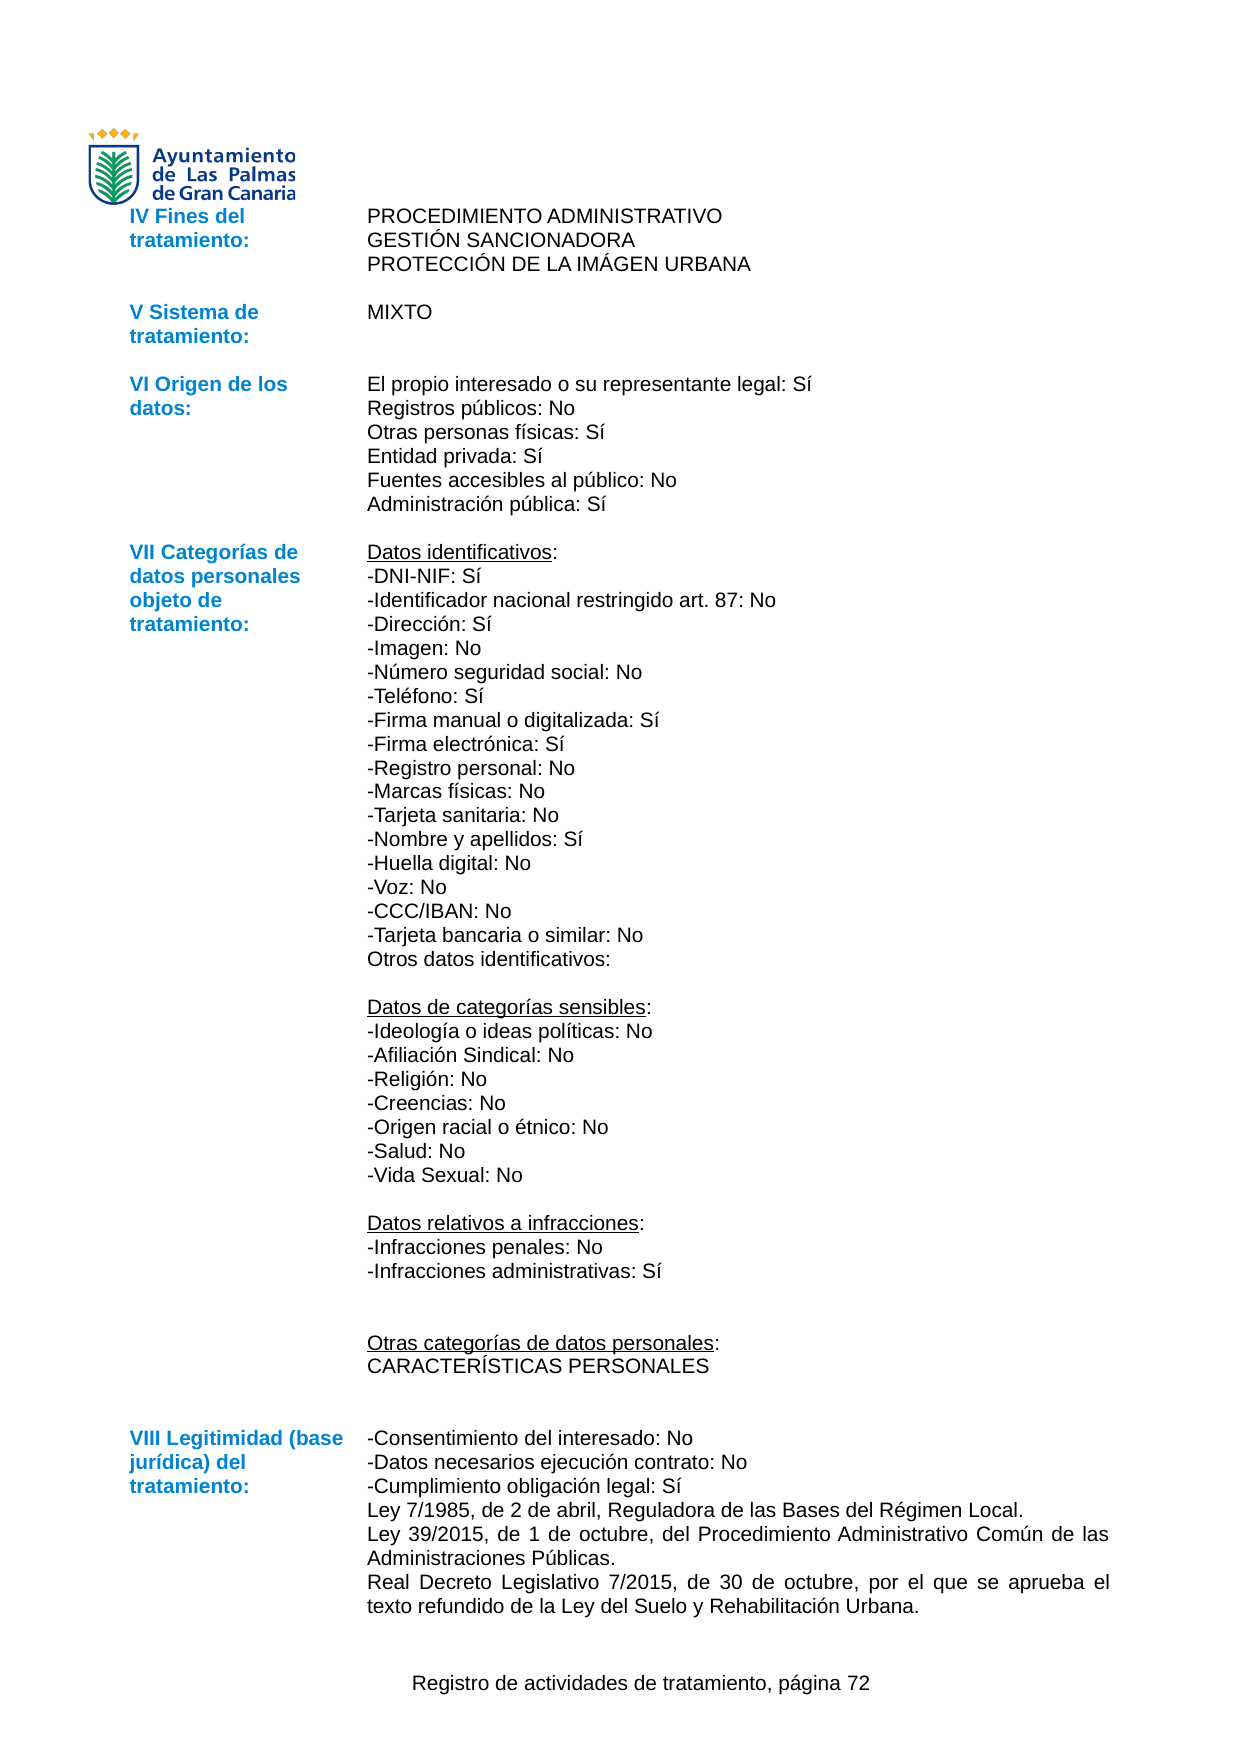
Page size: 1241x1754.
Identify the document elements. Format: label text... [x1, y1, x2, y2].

table_cell VII Categorías de datos personales objeto de tratamiento: [118, 540, 356, 1426]
table_cell PROCEDIMIENTO ADMINISTRATIVO GESTIÓN SANCIONADORA PROTECCIÓN DE LA IMÁGEN URBANA [356, 204, 1122, 300]
picture [88, 128, 296, 205]
table_cell V Sistema de tratamiento: [118, 300, 356, 372]
table_cell VI Origen de los datos: [118, 372, 356, 540]
table_cell Datos identificativos: -DNI-NIF: Sí -Identificador nacional restringido art. 87: No -Dirección: Sí -Imagen: No -Número seguridad social: No -Teléfono: Sí -Firma manual o digitalizada: Sí -Firma electrónica: Sí -Registro personal: No -Marcas físicas: No -Tarjeta sanitaria: No -Nombre y apellidos: Sí -Huella digital: No -Voz: No -CCC/IBAN: No -Tarjeta bancaria o similar: No Otros datos identificativos: Datos de categorías sensibles: -Ideología o ideas políticas: No -Afiliación Sindical: No -Religión: No -Creencias: No -Origen racial o étnico: No -Salud: No -Vida Sexual: No Datos relativos a infracciones: -Infracciones penales: No -Infracciones administrativas: Sí Otras categorías de datos personales: CARACTERÍSTICAS PERSONALES [356, 540, 1122, 1426]
table_cell El propio interesado o su representante legal: Sí Registros públicos: No Otras personas físicas: Sí Entidad privada: Sí Fuentes accesibles al público: No Administración pública: Sí [356, 372, 1122, 540]
table_cell -Consentimiento del interesado: No -Datos necesarios ejecución contrato: No -Cumplimiento obligación legal: Sí Ley 7/1985, de 2 de abril, Reguladora de las Bases del Régimen Local. Ley 39/2015, de 1 de octubre, del Procedimiento Administrativo Común de las Administraciones Públicas. Real Decreto Legislativo 7/2015, de 30 de octubre, por el que se aprueba el texto refundido de la Ley del Suelo y Rehabilitación Urbana. [356, 1426, 1122, 1618]
table_cell IV Fines del tratamiento: [118, 204, 356, 300]
table_cell MIXTO [356, 300, 1122, 372]
table_cell VIII Legitimidad (base jurídica) del tratamiento: [118, 1426, 356, 1618]
